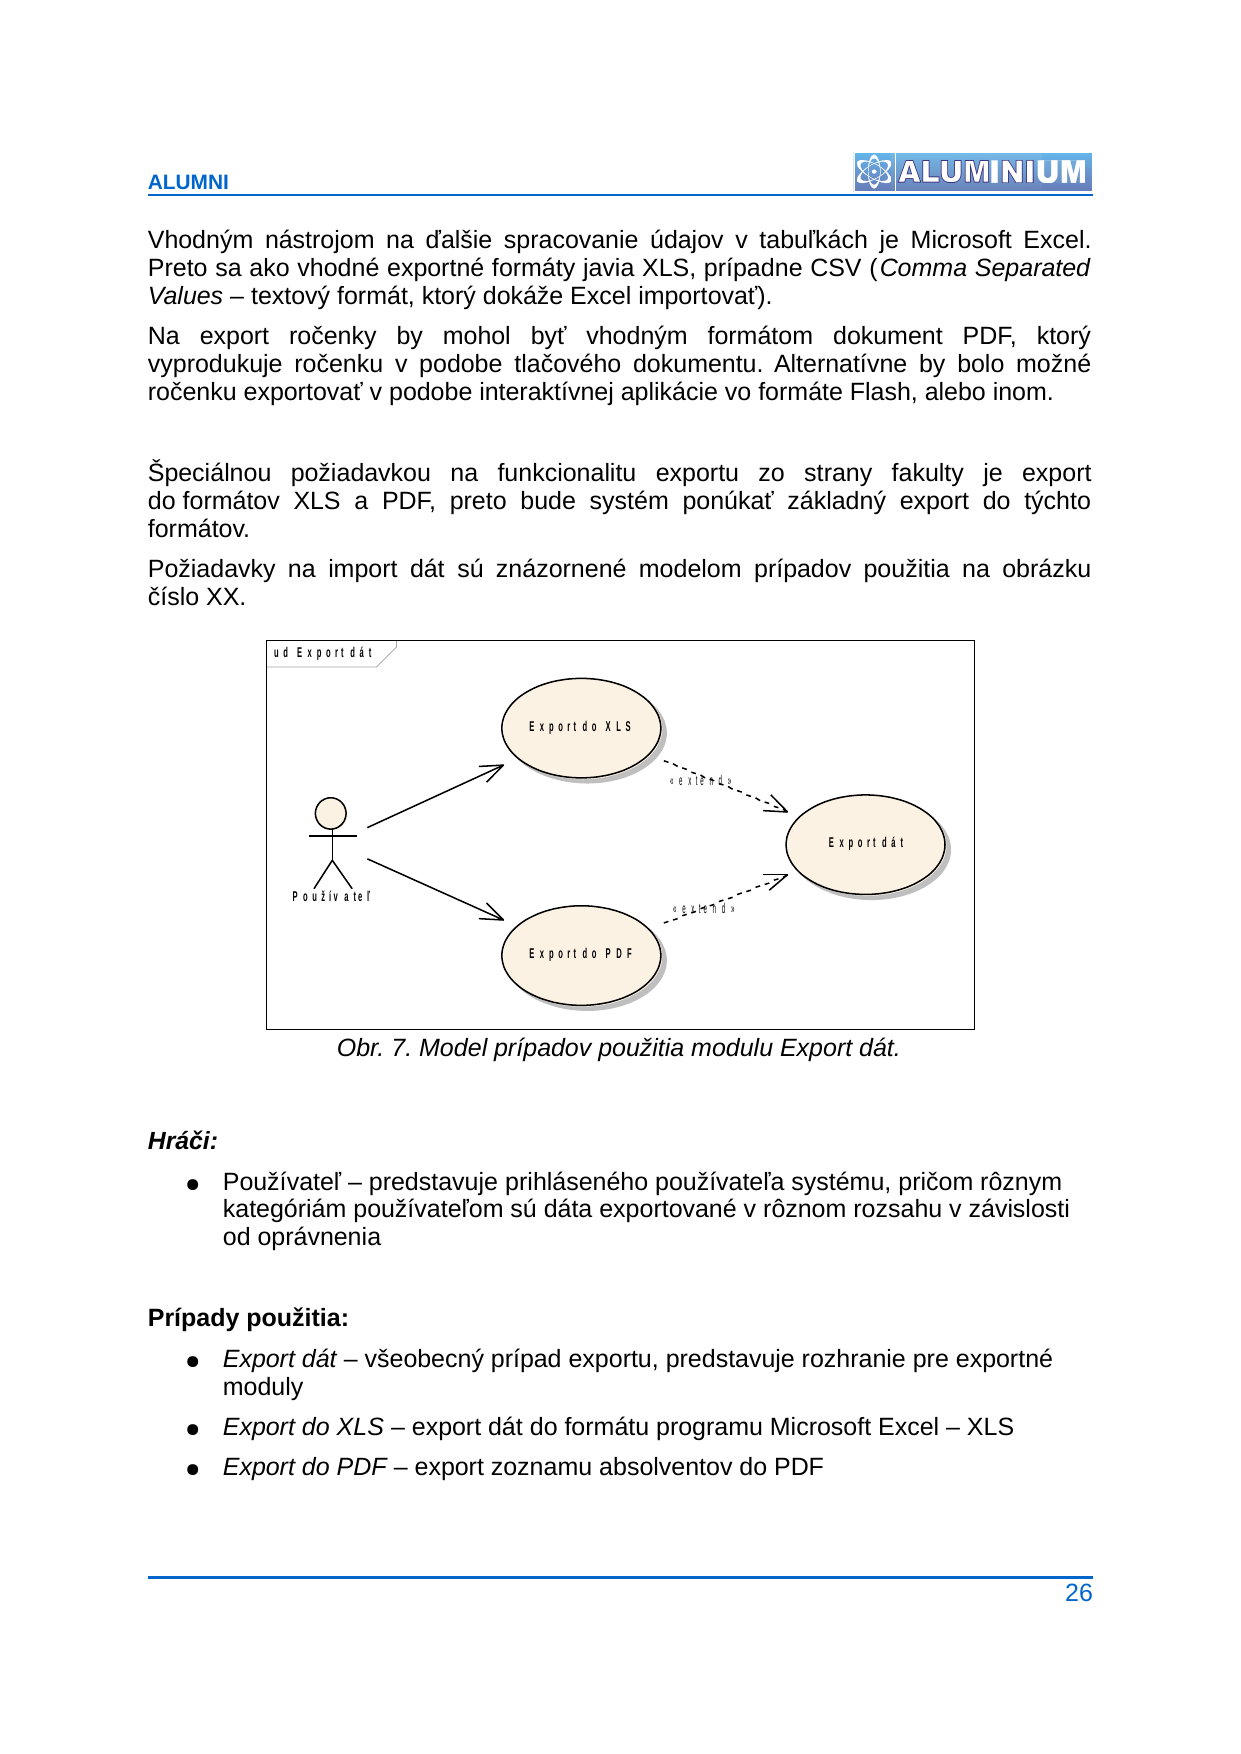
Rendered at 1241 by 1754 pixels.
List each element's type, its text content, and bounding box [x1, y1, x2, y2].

text Špeciálnou požiadavkou na funkcionalitu exportu zo strany fakulty je export do formátov XLS a PDF, preto bude systém ponúkať základný export do týchto formátov. [148, 458, 1093, 542]
list Používateľ – predstavuje prihláseného používateľa systému, pričom rôznym kategóriám používateľom sú dáta exportované v rôznom rozsahu v závislosti od oprávnenia [185, 1167, 1093, 1251]
text Na export ročenky by mohol byť vhodným formátom dokument PDF, ktorý vyprodukuje ročenku v podobe tlačového dokumentu. Alternatívne by bolo možné ročenku exportovať v podobe interaktívnej aplikácie vo formáte Flash, alebo inom. [148, 322, 1093, 406]
text Požiadavky na import dát sú znázornené modelom prípadov použitia na obrázku číslo XX. [148, 555, 1093, 611]
text Prípady použitia: [148, 1304, 1093, 1332]
subtitle Hráči: [148, 1127, 1093, 1155]
list Export dát – všeobecný prípad exportu, predstavuje rozhranie pre exportné moduly [185, 1344, 1093, 1400]
list Export do XLS – export dát do formátu programu Microsoft Excel – XLS [185, 1413, 1093, 1441]
text Obr. 7. Model prípadov použitia modulu Export dát. [262, 636, 978, 1062]
list Export do PDF – export zoznamu absolventov do PDF [185, 1453, 1093, 1481]
text Vhodným nástrojom na ďalšie spracovanie údajov v tabuľkách je Microsoft Excel. Preto sa ako vhodné exportné formáty javia XLS, prípadne CSV (Comma Separated Values – textový formát, ktorý dokáže Excel importovať). [148, 226, 1093, 309]
